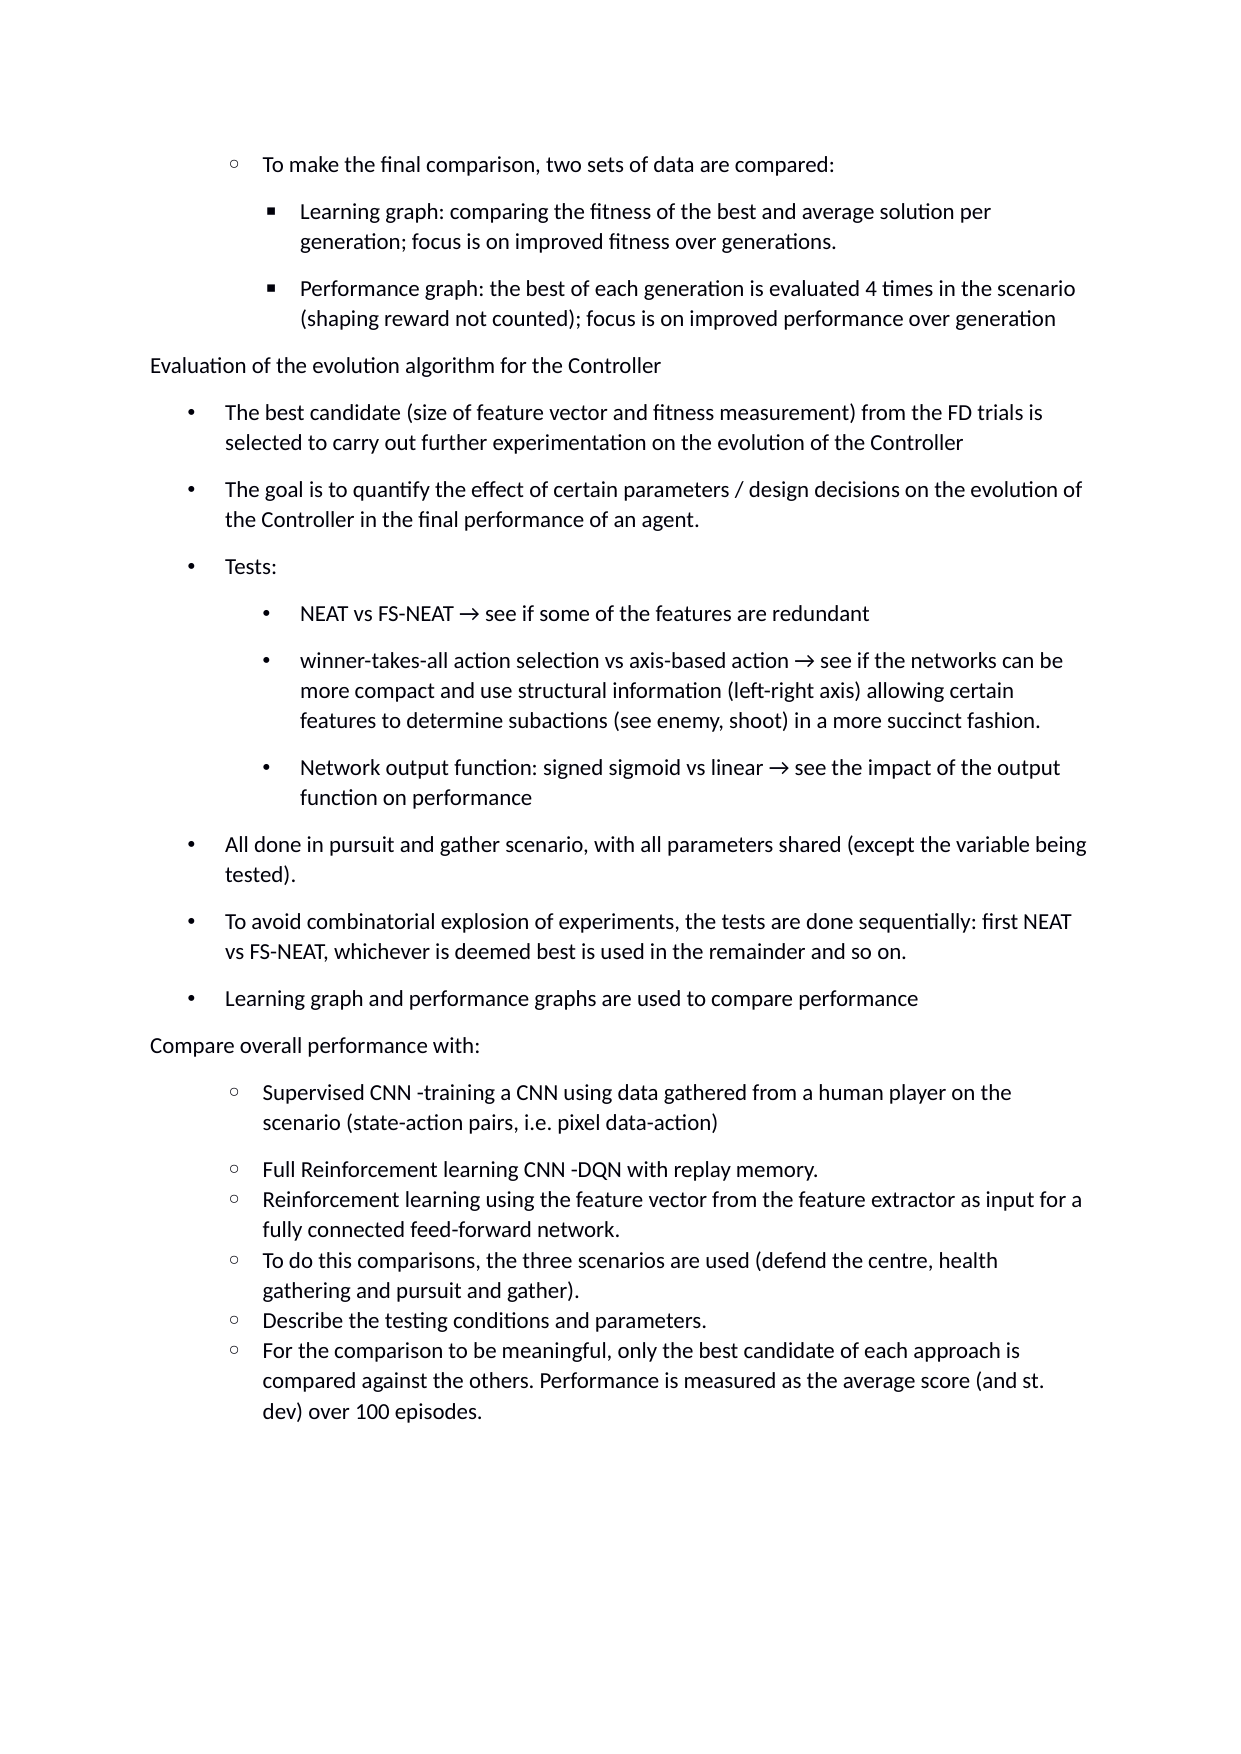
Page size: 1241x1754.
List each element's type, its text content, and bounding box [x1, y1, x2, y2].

list To make the final comparison, two sets of data are compared: [225, 150, 1090, 178]
list Tests: [187, 552, 1090, 580]
list All done in pursuit and gather scenario, with all parameters shared (except the variable being tested). [187, 830, 1090, 888]
list To do this comparisons, the three scenarios are used (defend the centre, health gathering and pursuit and gather). [225, 1246, 1090, 1304]
list Learning graph and performance graphs are used to compare performance [187, 984, 1090, 1012]
list Performance graph: the best of each generation is evaluated 4 times in the scenario (shaping reward not counted); focus is on improved performance over generation [262, 274, 1090, 332]
list The best candidate (size of feature vector and fitness measurement) from the FD trials is selected to carry out further experimentation on the evolution of the Controller [187, 398, 1090, 456]
list Supervised CNN -training a CNN using data gathered from a human player on the scenario (state-action pairs, i.e. pixel data-action) [225, 1078, 1090, 1136]
list Reinforcement learning using the feature vector from the feature extractor as input for a fully connected feed-forward network. [225, 1185, 1090, 1244]
list Describe the testing conditions and parameters. [225, 1306, 1090, 1334]
list Network output function: signed sigmoid vs linear → see the impact of the output function on performance [262, 753, 1090, 811]
text Evaluation of the evolution algorithm for the Controller [150, 351, 1090, 379]
list NEAT vs FS-NEAT → see if some of the features are redundant [262, 599, 1090, 627]
text Compare overall performance with: [150, 1031, 1090, 1059]
list winner-takes-all action selection vs axis-based action → see if the networks can be more compact and use structural information (left-right axis) allowing certain features to determine subactions (see enemy, shoot) in a more succinct fashion. [262, 646, 1090, 734]
list Full Reinforcement learning CNN -DQN with replay memory. [225, 1155, 1090, 1183]
list Learning graph: comparing the fitness of the best and average solution per generation; focus is on improved fitness over generations. [262, 197, 1090, 255]
list To avoid combinatorial explosion of experiments, the tests are done sequentially: first NEAT vs FS-NEAT, whichever is deemed best is used in the remainder and so on. [187, 907, 1090, 966]
list The goal is to quantify the effect of certain parameters / design decisions on the evolution of the Controller in the final performance of an agent. [187, 475, 1090, 533]
list For the comparison to be meaningful, only the best candidate of each approach is compared against the others. Performance is measured as the average score (and st. dev) over 100 episodes. [225, 1336, 1090, 1425]
